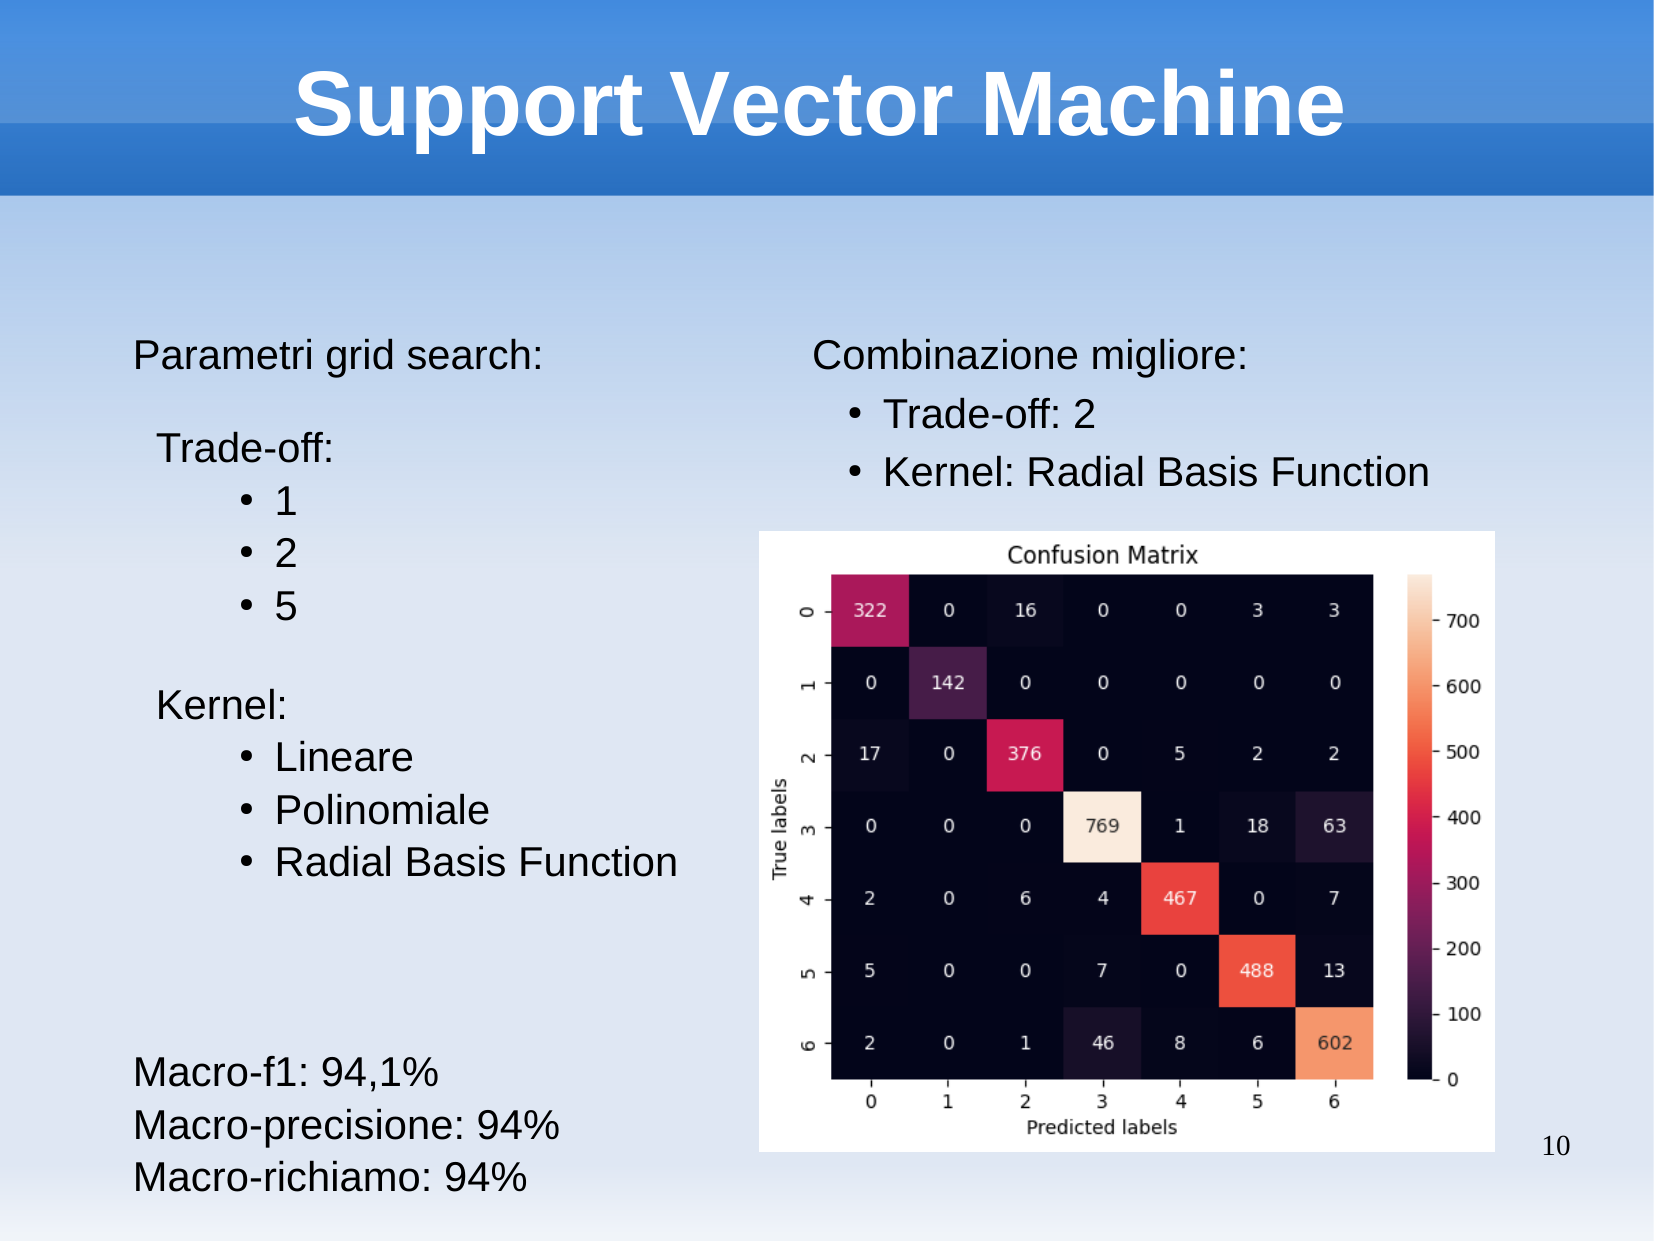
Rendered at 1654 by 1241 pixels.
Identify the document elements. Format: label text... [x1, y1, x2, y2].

title Support Vector Machine [76, 0, 1565, 208]
text_box Combinazione migliore: Trade-off: 2 Kernel: Radial Basis Function [797, 324, 1506, 489]
text_box Parametri grid search: Trade-off: 1 2 5 Kernel: Lineare Polinomiale Radial Basis Function Macro-f1: 94,1% Macro-precisione: 94% Macro-richiamo: 94% [118, 324, 739, 1128]
picture [0, 0, 1654, 1241]
